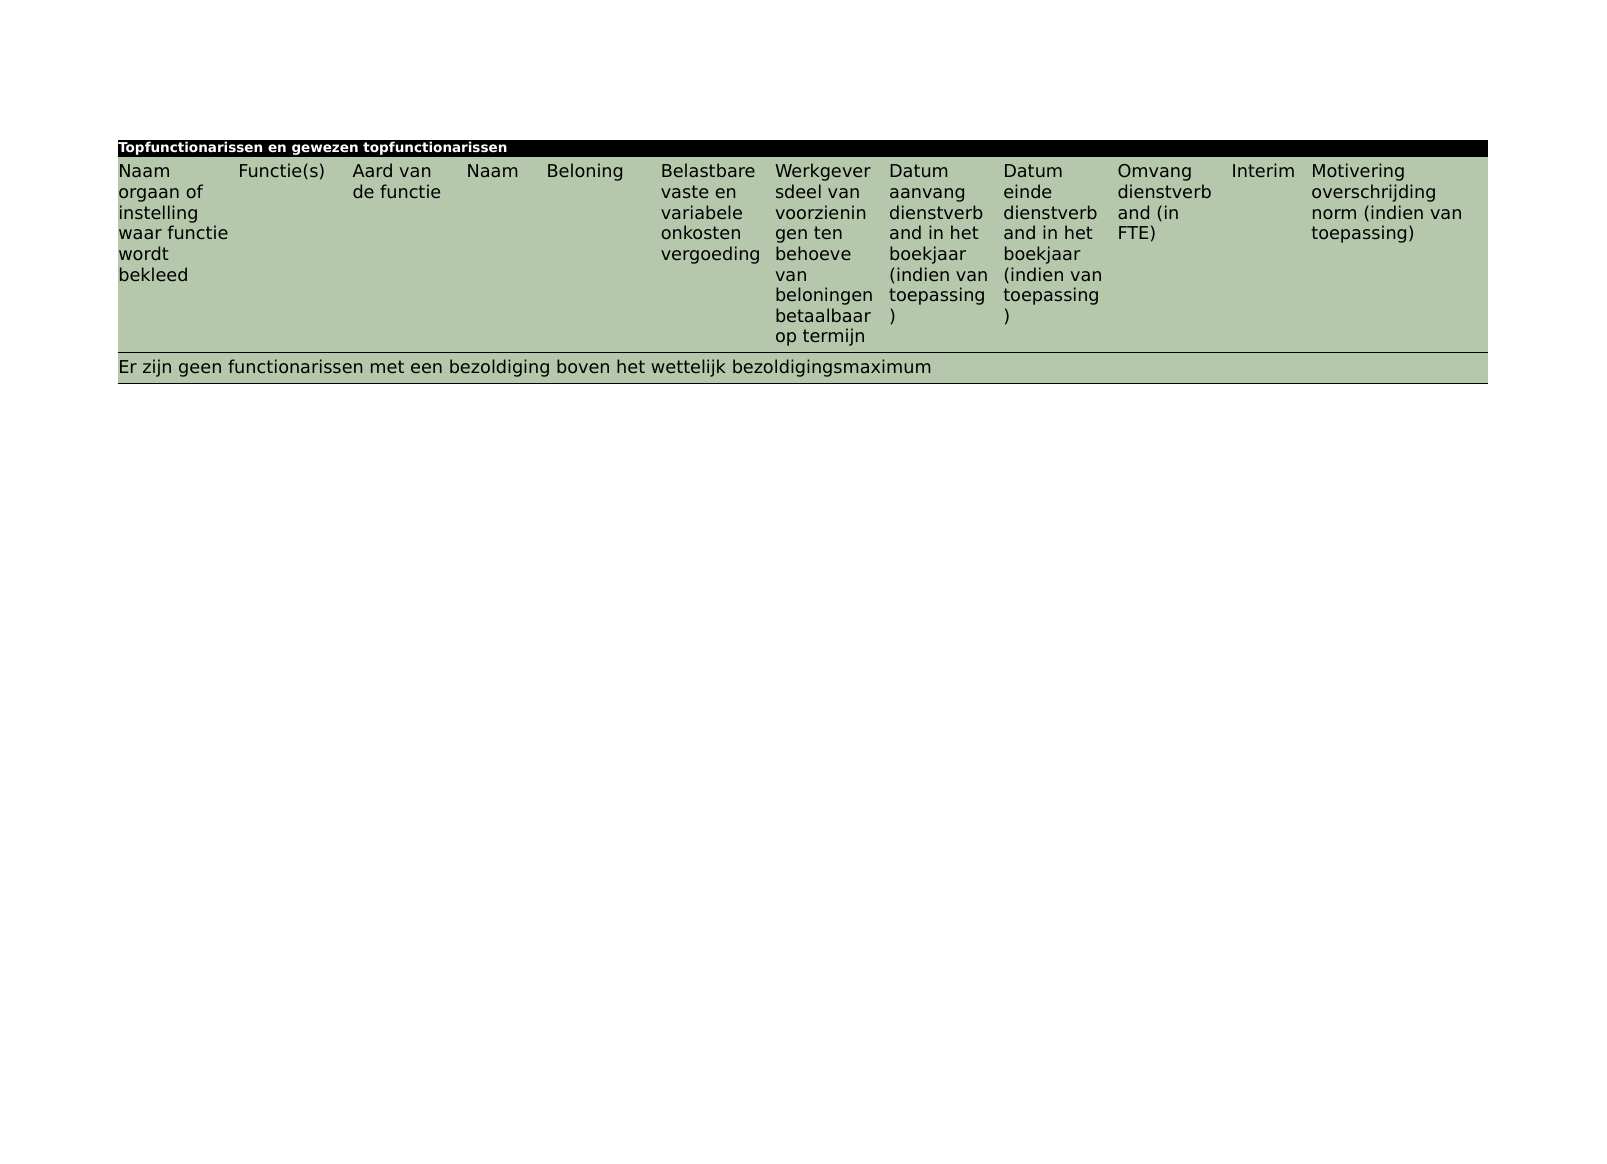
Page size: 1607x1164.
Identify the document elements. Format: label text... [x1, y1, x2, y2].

table_cell Functie(s) [232, 157, 346, 352]
table_cell Interim [1225, 157, 1305, 352]
table_cell Motivering overschrijding norm (indien van toepassing) [1305, 157, 1488, 352]
table_cell Belastbare vaste en variabele onkosten vergoeding [655, 157, 769, 352]
table_cell Werkgeversdeel van voorzieningen ten behoeve van beloningen betaalbaar op termijn [769, 157, 883, 352]
table_cell Beloning [540, 157, 654, 352]
table_cell Datum aanvang dienstverband in het boekjaar (indien van toepassing) [883, 157, 997, 352]
table_header Topfunctionarissen en gewezen topfunctionarissen [118, 140, 1488, 156]
table_cell Naam [461, 157, 540, 352]
table_cell Aard van de functie [346, 157, 461, 352]
table_cell Omvang dienstverband (in FTE) [1111, 157, 1225, 352]
table_cell Er zijn geen functionarissen met een bezoldiging boven het wettelijk bezoldigingsmaximum [118, 353, 1488, 383]
table_cell Datum einde dienstverband in het boekjaar (indien van toepassing) [997, 157, 1111, 352]
table_cell Naam orgaan of instelling waar functie wordt bekleed [118, 157, 232, 352]
